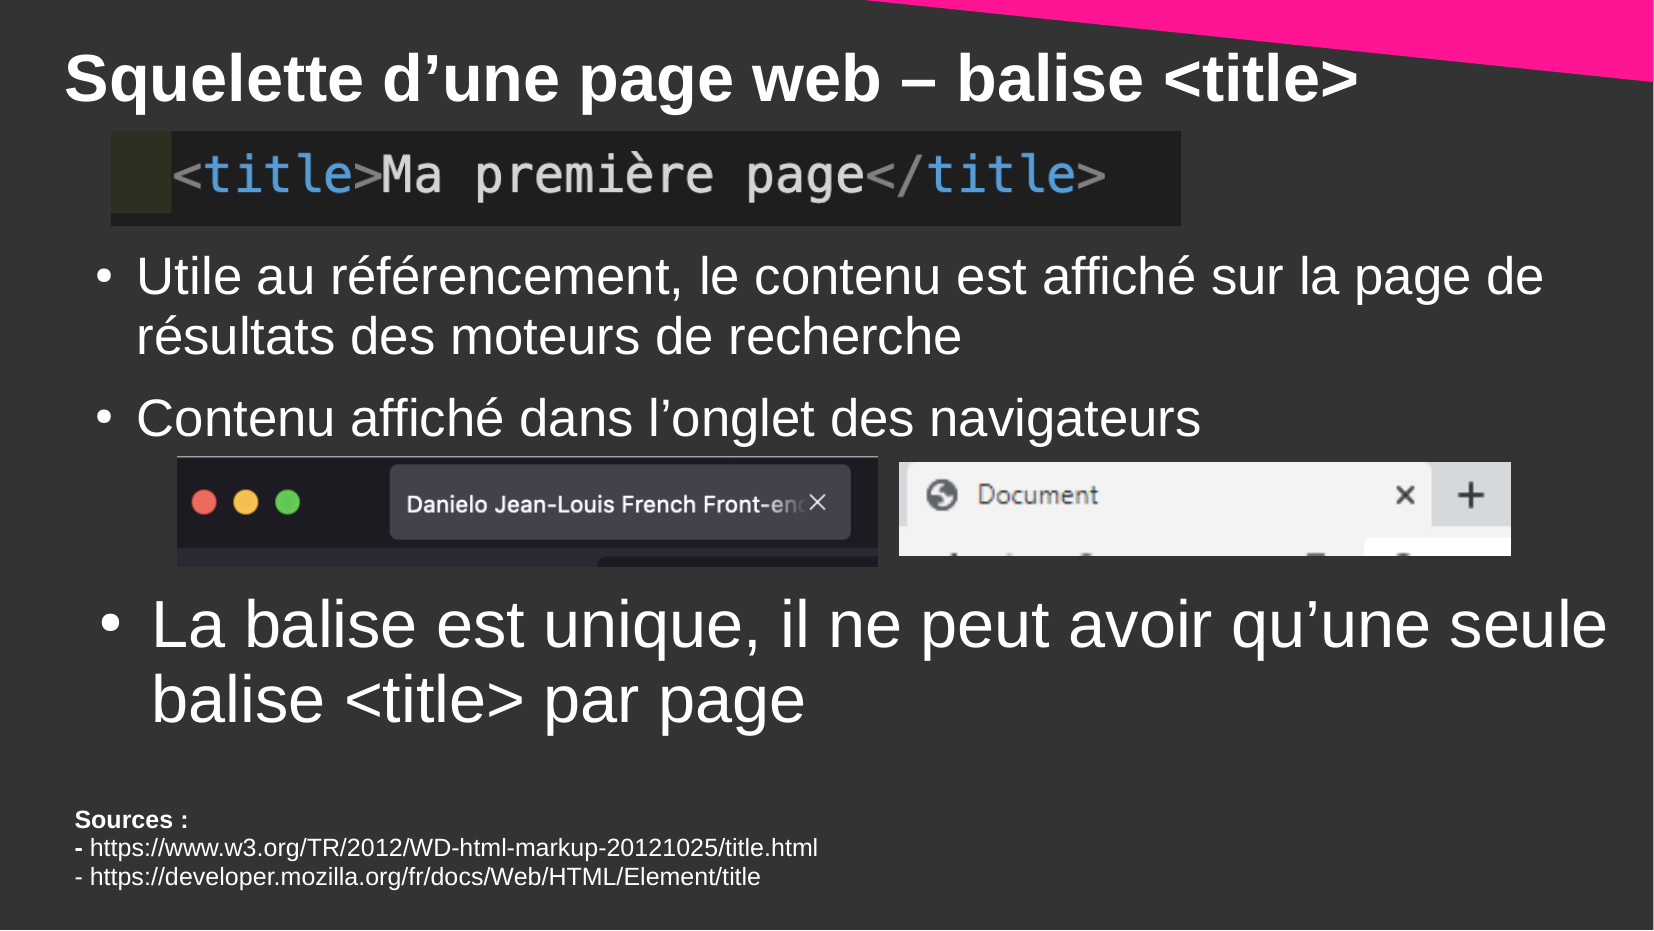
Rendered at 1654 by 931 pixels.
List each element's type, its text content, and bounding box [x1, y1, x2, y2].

text_box [863, 0, 1654, 83]
list La balise est unique, il ne peut avoir qu’une seule balise <title> par page [80, 587, 1635, 790]
picture [177, 456, 878, 567]
picture [111, 131, 1181, 226]
title Squelette d’une page web – balise <title> [64, 40, 1553, 125]
picture [899, 462, 1511, 556]
text_box Sources : - https://www.w3.org/TR/2012/WD-html-markup-20121025/title.html - https://developer.mozilla.org/fr/docs/Web/HTML/Element/title [59, 798, 1548, 898]
list Utile au référencement, le contenu est affiché sur la page de résultats des moteurs de recherche Contenu affiché dans l’onglet des navigateurs [80, 247, 1635, 450]
